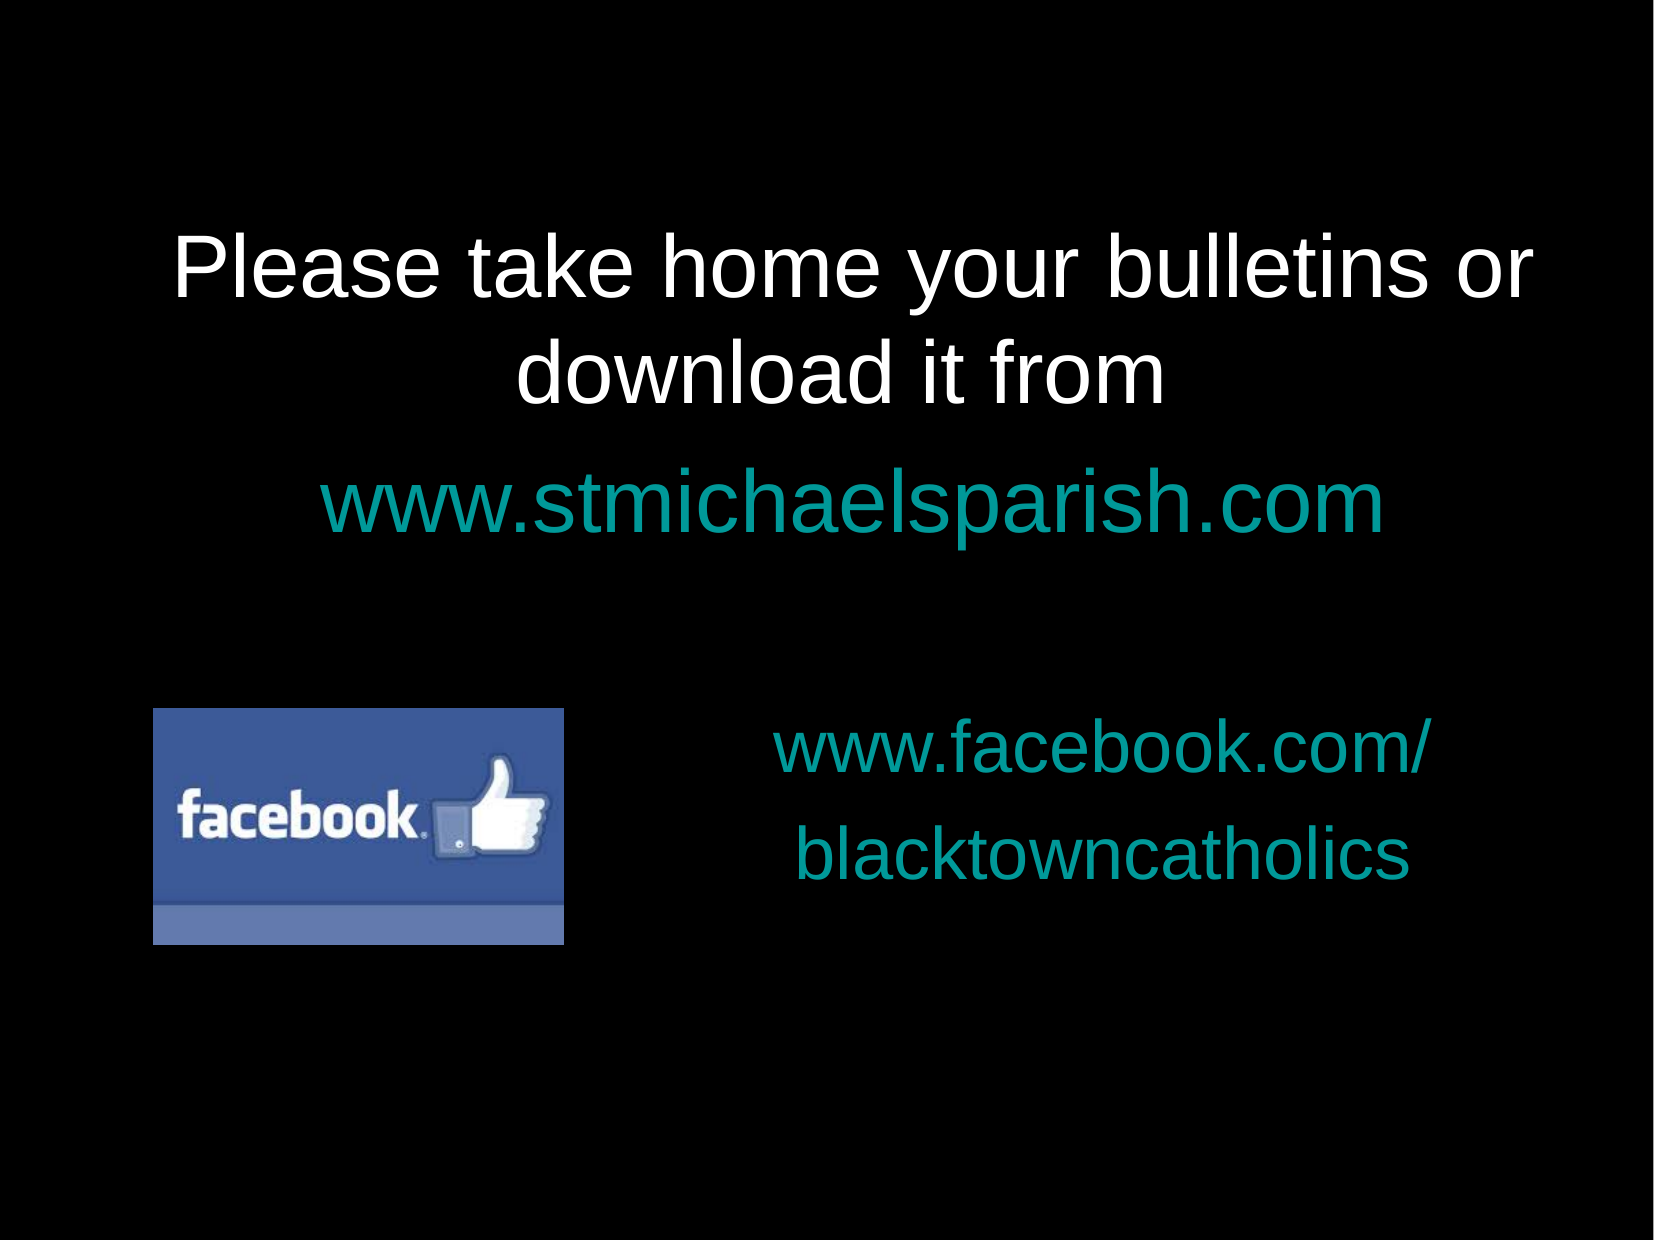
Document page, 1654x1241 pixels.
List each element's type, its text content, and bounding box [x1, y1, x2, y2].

picture [153, 708, 564, 945]
list Please take home your bulletins or download it from www.stmichaelsparish.com www.facebook.com/ blacktowncatholics [110, 200, 1599, 1128]
